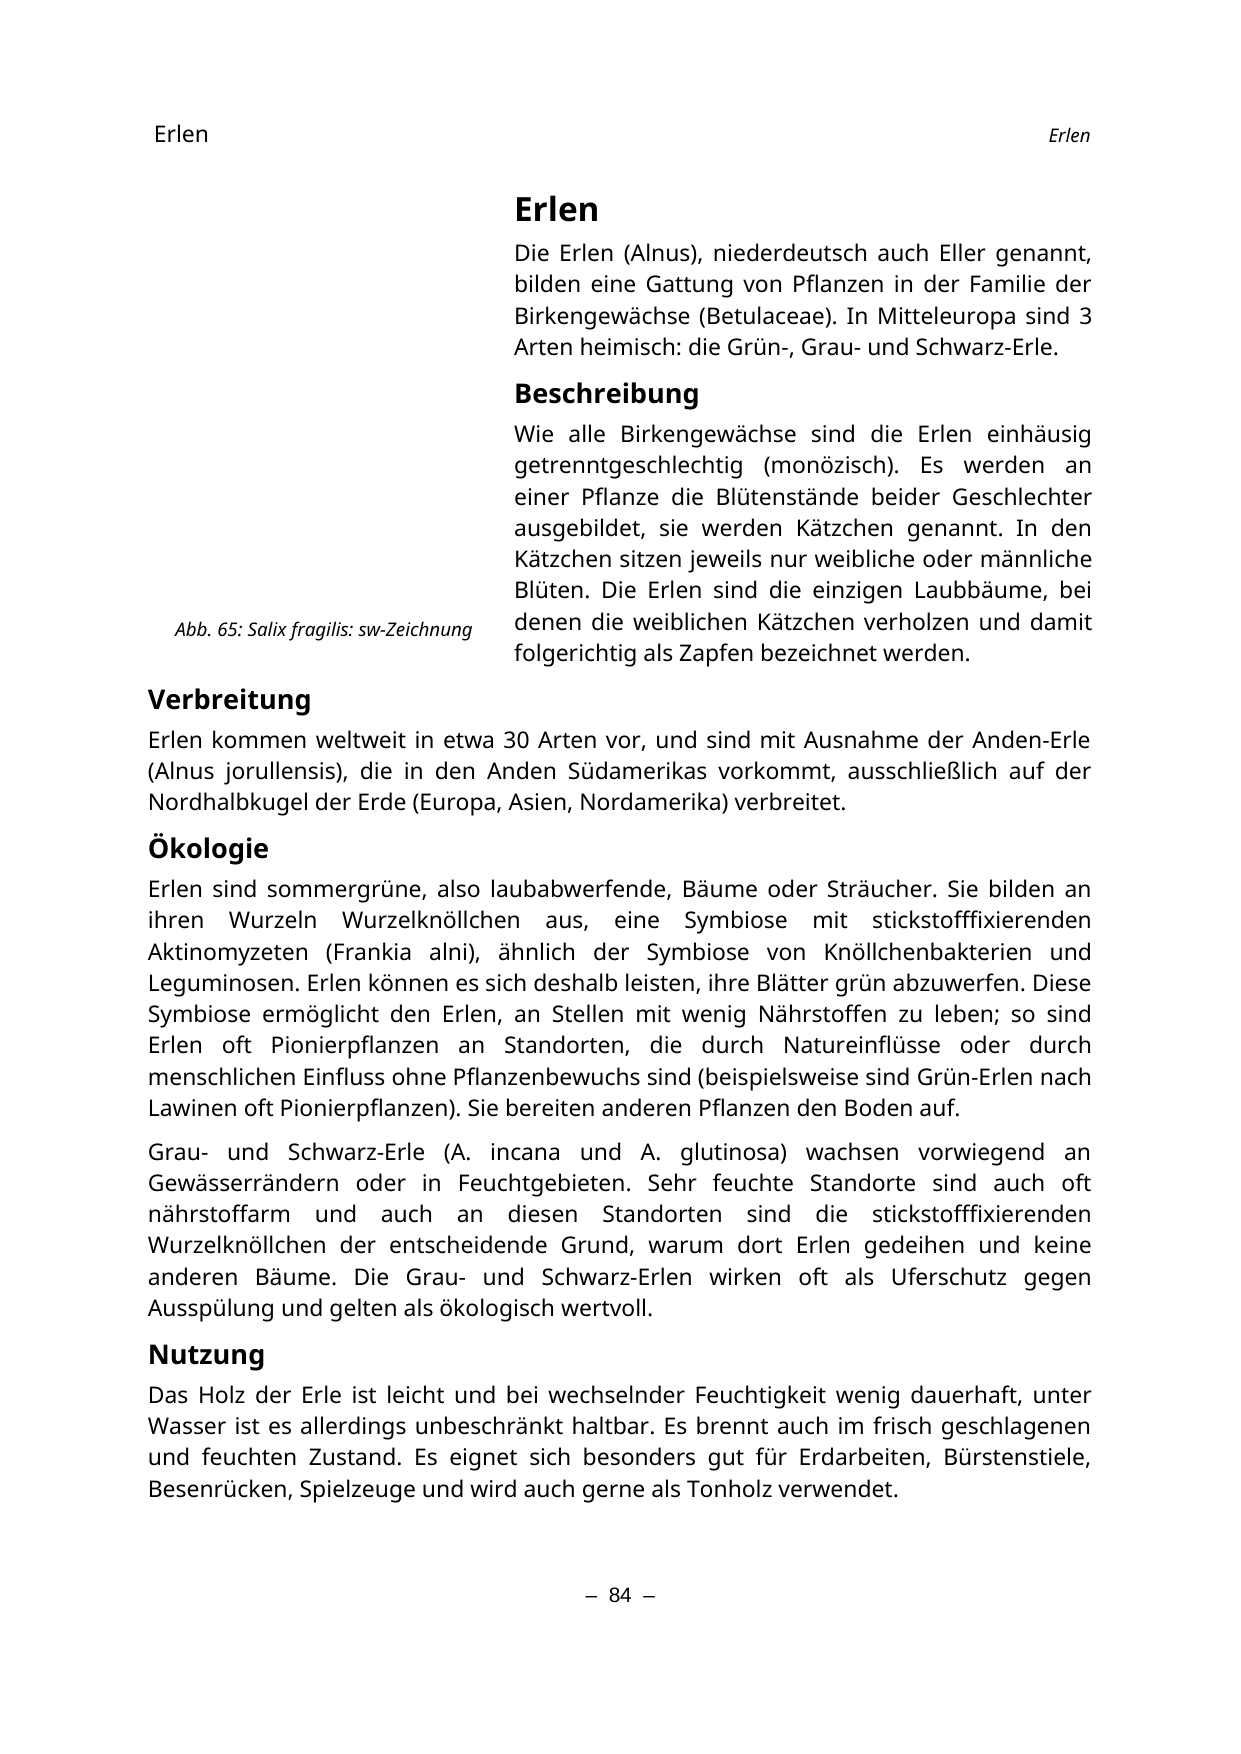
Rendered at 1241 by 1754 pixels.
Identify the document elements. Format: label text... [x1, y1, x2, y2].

subtitle Erlen [502, 185, 1093, 231]
text Wie alle Birkengewächse sind die Erlen einhäusig getrenntgeschlechtig (monözisch). Es werden an einer Pflanze die Blütenstände beider Geschlechter ausgebildet, sie werden Kätzchen genannt. In den Kätzchen sitzen jeweils nur weibliche oder männliche Blüten. Die Erlen sind die einzigen Laubbäume, bei denen die weiblichen Kätzchen verholzen und damit folgerichtig als Zapfen bezeichnet werden. [148, 418, 1093, 668]
text Grau- und Schwarz-Erle (A. incana und A. glutinosa) wachsen vorwiegend an Gewässerrändern oder in Feuchtgebieten. Sehr feuchte Standorte sind auch oft nährstoffarm und auch an diesen Standorten sind die stickstofffixierenden Wurzelknöllchen der entscheidende Grund, warum dort Erlen gedeihen und keine anderen Bäume. Die Grau- und Schwarz-Erlen wirken oft als Uferschutz gegen Ausspülung und gelten als ökologisch wertvoll. [148, 1136, 1093, 1323]
text Erlen sind sommergrüne, also laubabwerfende, Bäume oder Sträucher. Sie bilden an ihren Wurzeln Wurzelknöllchen aus, eine Symbiose mit stickstofffixierenden Aktinomyzeten (Frankia alni), ähnlich der Symbiose von Knöllchenbakterien und Leguminosen. Erlen können es sich deshalb leisten, ihre Blätter grün abzuwerfen. Diese Symbiose ermöglicht den Erlen, an Stellen mit wenig Nährstoffen zu leben; so sind Erlen oft Pionierpflanzen an Standorten, die durch Natureinflüsse oder durch menschlichen Einfluss ohne Pflanzenbewuchs sind (beispielsweise sind Grün-Erlen nach Lawinen oft Pionierpflanzen). Sie bereiten anderen Pflanzen den Boden auf. [148, 873, 1093, 1123]
text Die Erlen (Alnus), niederdeutsch auch Eller genannt, bilden eine Gattung von Pflanzen in der Familie der Birkengewächse (Betulaceae). In Mitteleuropa sind 3 Arten heimisch: die Grün-, Grau- und Schwarz-Erle. [502, 237, 1093, 362]
text Das Holz der Erle ist leicht und bei wechselnder Feuchtigkeit wenig dauerhaft, unter Wasser ist es allerdings unbeschränkt haltbar. Es brennt auch im frisch geschlagenen und feuchten Zustand. Es eignet sich besonders gut für Erdarbeiten, Bürstenstiele, Besenrücken, Spielzeuge und wird auch gerne als Tonholz verwendet. [148, 1379, 1093, 1504]
subtitle Beschreibung [502, 374, 1093, 411]
subtitle Verbreitung [148, 680, 1093, 717]
subtitle Ökologie [148, 830, 1093, 867]
text Erlen kommen weltweit in etwa 30 Arten vor, und sind mit Ausnahme der Anden-Erle (Alnus jorullensis), die in den Anden Südamerikas vorkommt, ausschließlich auf der Nordhalbkugel der Erde (Europa, Asien, Nordamerika) verbreitet. [148, 724, 1093, 817]
text Abb. 65: Salix fragilis: sw-Zeichnung [148, 179, 502, 641]
subtitle Nutzung [148, 1335, 1093, 1372]
